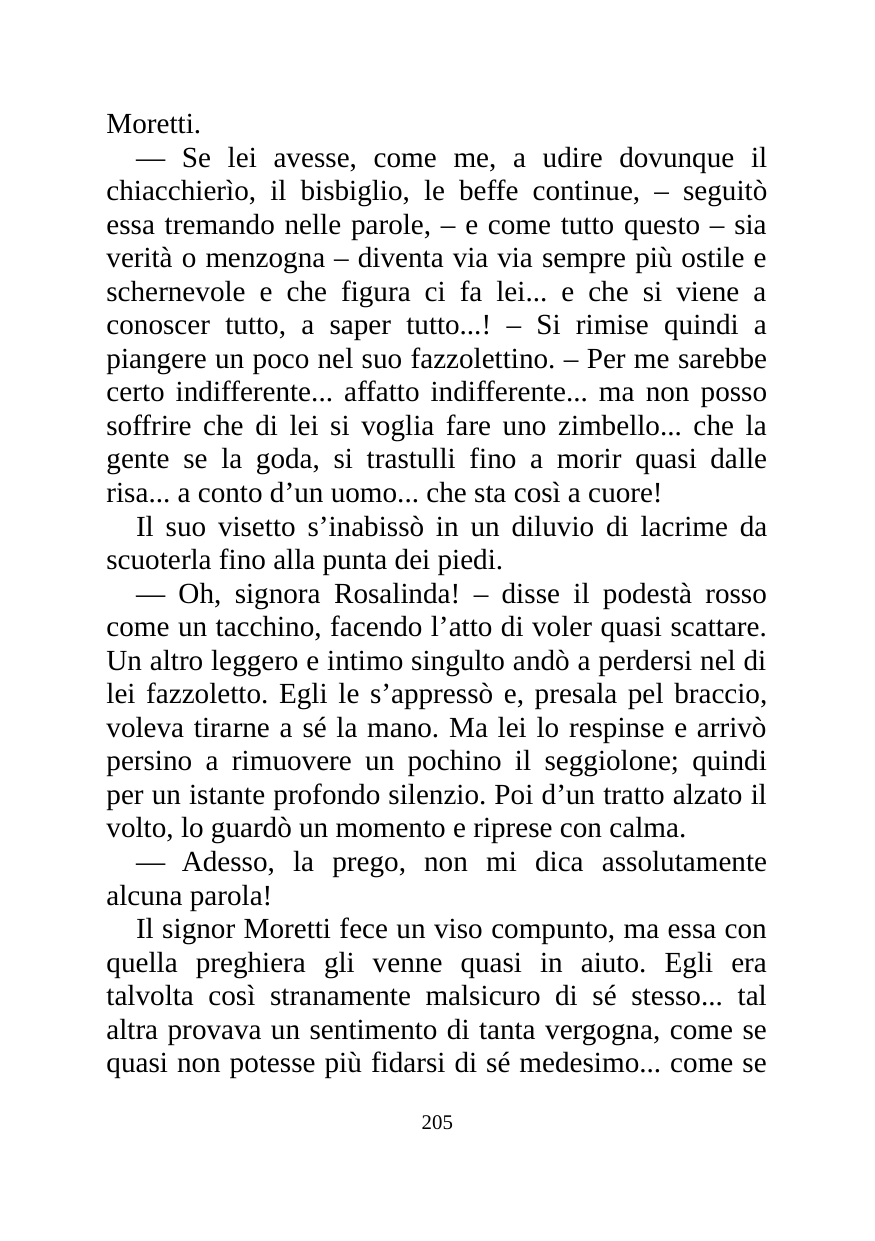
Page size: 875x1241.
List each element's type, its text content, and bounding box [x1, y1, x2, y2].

text Il suo visetto s’inabissò in un diluvio di lacrime da scuoterla fino alla punta dei piedi. [106, 509, 768, 576]
text — Se lei avesse, come me, a udire dovunque il chiacchierìo, il bisbiglio, le beffe continue, – seguitò essa tremando nelle parole, – e come tutto questo – sia verità o menzogna – diventa via via sempre più ostile e schernevole e che figura ci fa lei... e che si viene a conoscer tutto, a saper tutto...! – Si rimise quindi a piangere un poco nel suo fazzolettino. – Per me sarebbe certo indifferente... affatto indifferente... ma non posso soffrire che di lei si voglia fare uno zimbello... che la gente se la goda, si trastulli fino a morir quasi dalle risa... a conto d’un uomo... che sta così a cuore! [106, 140, 768, 509]
text — Oh, signora Rosalinda! – disse il podestà rosso come un tacchino, facendo l’atto di voler quasi scattare. Un altro leggero e intimo singulto andò a perdersi nel di lei fazzoletto. Egli le s’appressò e, presala pel braccio, voleva tirarne a sé la mano. Ma lei lo respinse e arrivò persino a rimuovere un pochino il seggiolone; quindi per un istante profondo silenzio. Poi d’un tratto alzato il volto, lo guardò un momento e riprese con calma. [106, 576, 768, 844]
text Moretti. [106, 106, 768, 140]
text Il signor Moretti fece un viso compunto, ma essa con quella preghiera gli venne quasi in aiuto. Egli era talvolta così stranamente malsicuro di sé stesso... tal altra provava un sentimento di tanta vergogna, come se quasi non potesse più fidarsi di sé medesimo... come se [106, 911, 768, 1079]
text — Adesso, la prego, non mi dica assolutamente alcuna parola! [106, 844, 768, 911]
